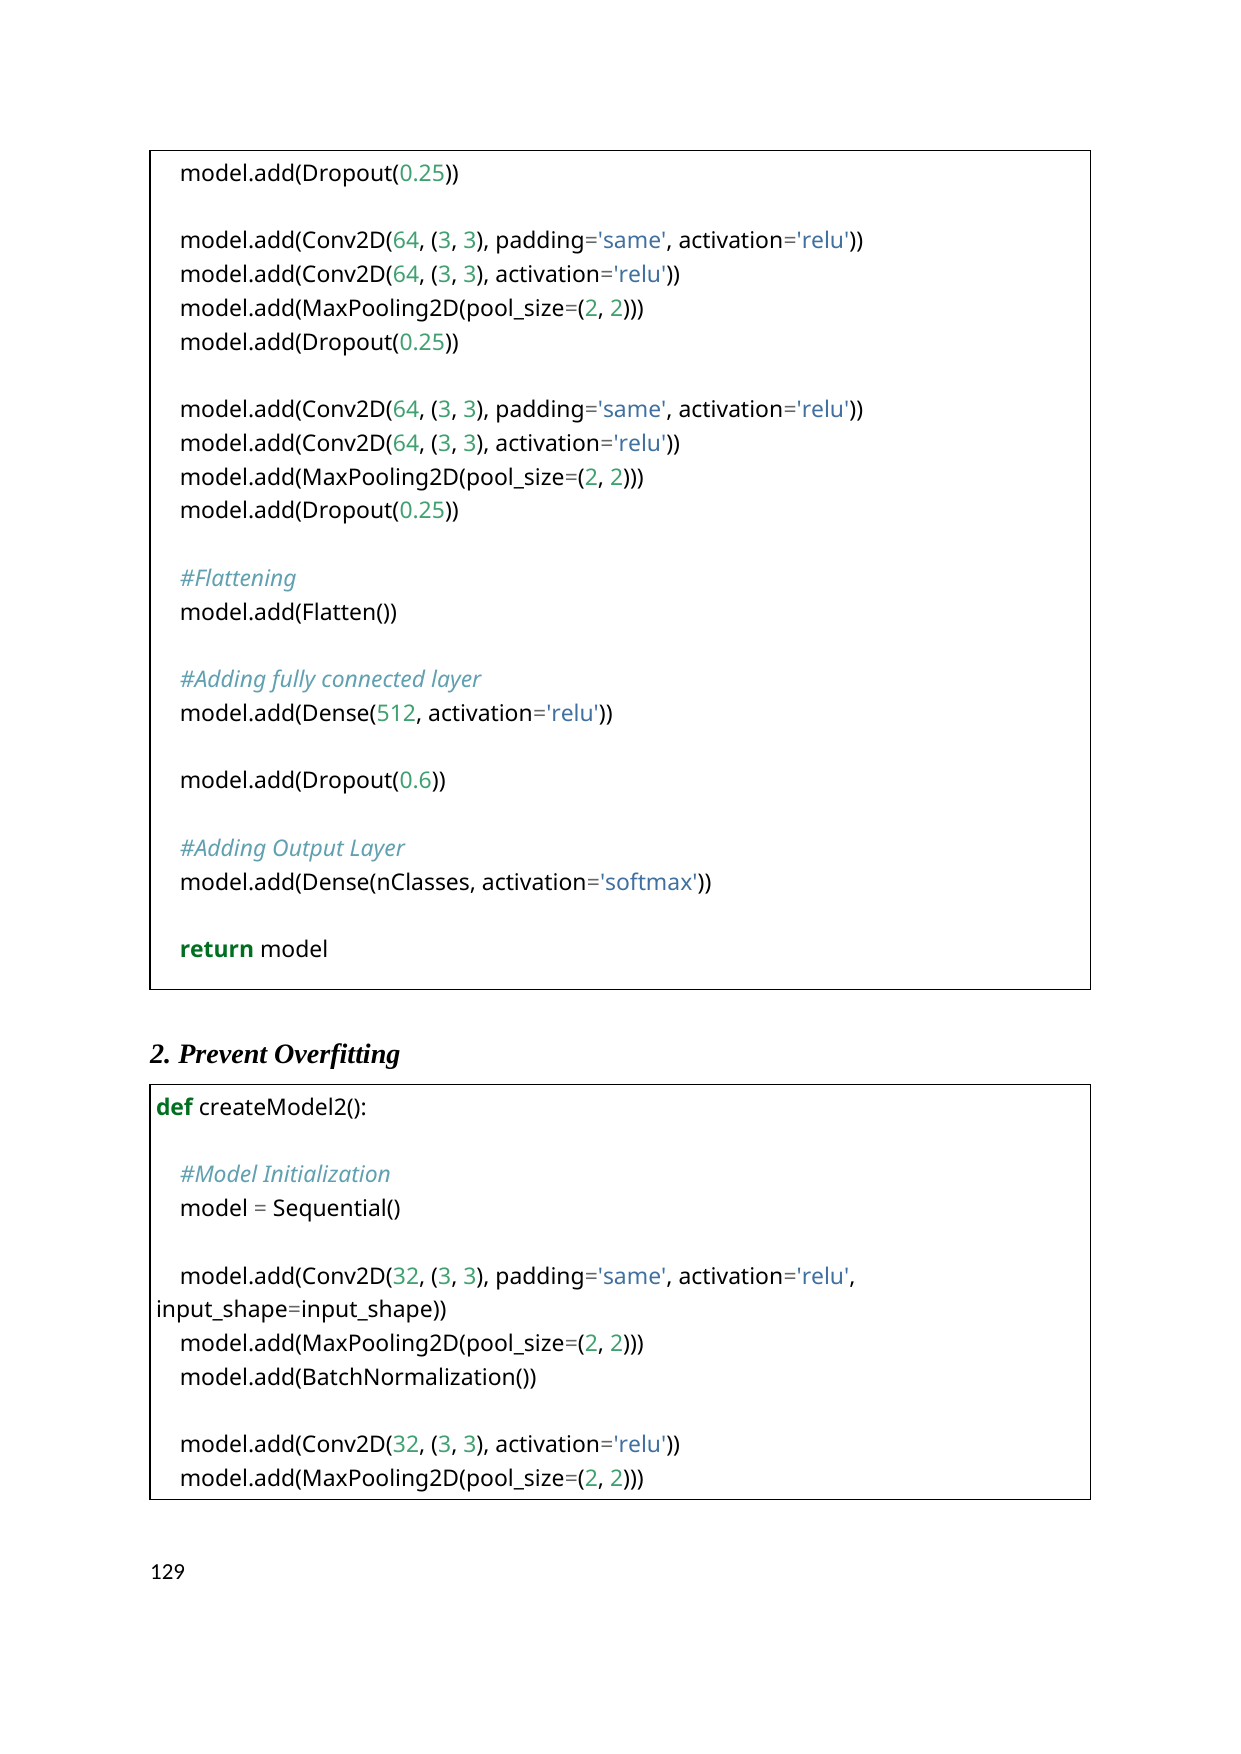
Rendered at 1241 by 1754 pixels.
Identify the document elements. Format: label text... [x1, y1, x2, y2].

subtitle 2. Prevent Overfitting [150, 1037, 1090, 1069]
table_header def createModel2(): #Model Initialization model = Sequential() model.add(Conv2D(32, (3, 3), padding='same', activation='relu', input_shape=input_shape)) model.add(MaxPooling2D(pool_size=(2, 2))) model.add(BatchNormalization()) model.add(Conv2D(32, (3, 3), activation='relu')) model.add(MaxPooling2D(pool_size=(2, 2))) [151, 1085, 1090, 1499]
table_header model.add(Dropout(0.25)) model.add(Conv2D(64, (3, 3), padding='same', activation='relu')) model.add(Conv2D(64, (3, 3), activation='relu')) model.add(MaxPooling2D(pool_size=(2, 2))) model.add(Dropout(0.25)) model.add(Conv2D(64, (3, 3), padding='same', activation='relu')) model.add(Conv2D(64, (3, 3), activation='relu')) model.add(MaxPooling2D(pool_size=(2, 2))) model.add(Dropout(0.25)) #Flattening model.add(Flatten()) #Adding fully connected layer model.add(Dense(512, activation='relu')) model.add(Dropout(0.6)) #Adding Output Layer model.add(Dense(nClasses, activation='softmax')) return model [151, 151, 1090, 989]
